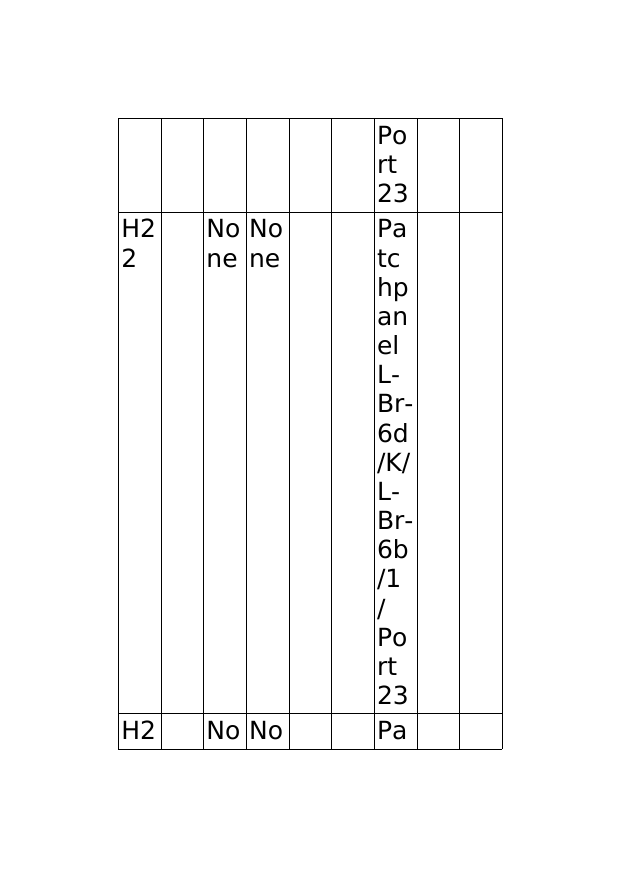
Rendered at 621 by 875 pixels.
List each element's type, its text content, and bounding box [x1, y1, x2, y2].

table_cell H22 [119, 213, 161, 713]
table_cell [290, 213, 331, 713]
table_cell Port 23 [375, 119, 417, 212]
table_cell No [204, 714, 246, 748]
table_cell [460, 213, 502, 713]
table_cell No [247, 714, 289, 748]
table_cell [418, 213, 459, 713]
table_cell [290, 714, 331, 748]
table_cell Pa [375, 714, 417, 748]
table_cell [418, 119, 459, 212]
table_cell [418, 714, 459, 748]
table_cell [162, 714, 203, 748]
table_cell [204, 119, 246, 212]
table_cell None [204, 213, 246, 713]
table_cell [332, 213, 374, 713]
table_cell [162, 213, 203, 713]
table_cell [332, 119, 374, 212]
table_cell [162, 119, 203, 212]
table_cell [332, 714, 374, 748]
table_cell H2 [119, 714, 161, 748]
table_cell Patchpanel L-Br-6d/K/L-Br-6b/1 / Port 23 [375, 213, 417, 713]
table_cell [460, 119, 502, 212]
table_cell [290, 119, 331, 212]
table_cell [119, 119, 161, 212]
table_cell [460, 714, 502, 748]
table_cell None [247, 213, 289, 713]
table_cell [247, 119, 289, 212]
